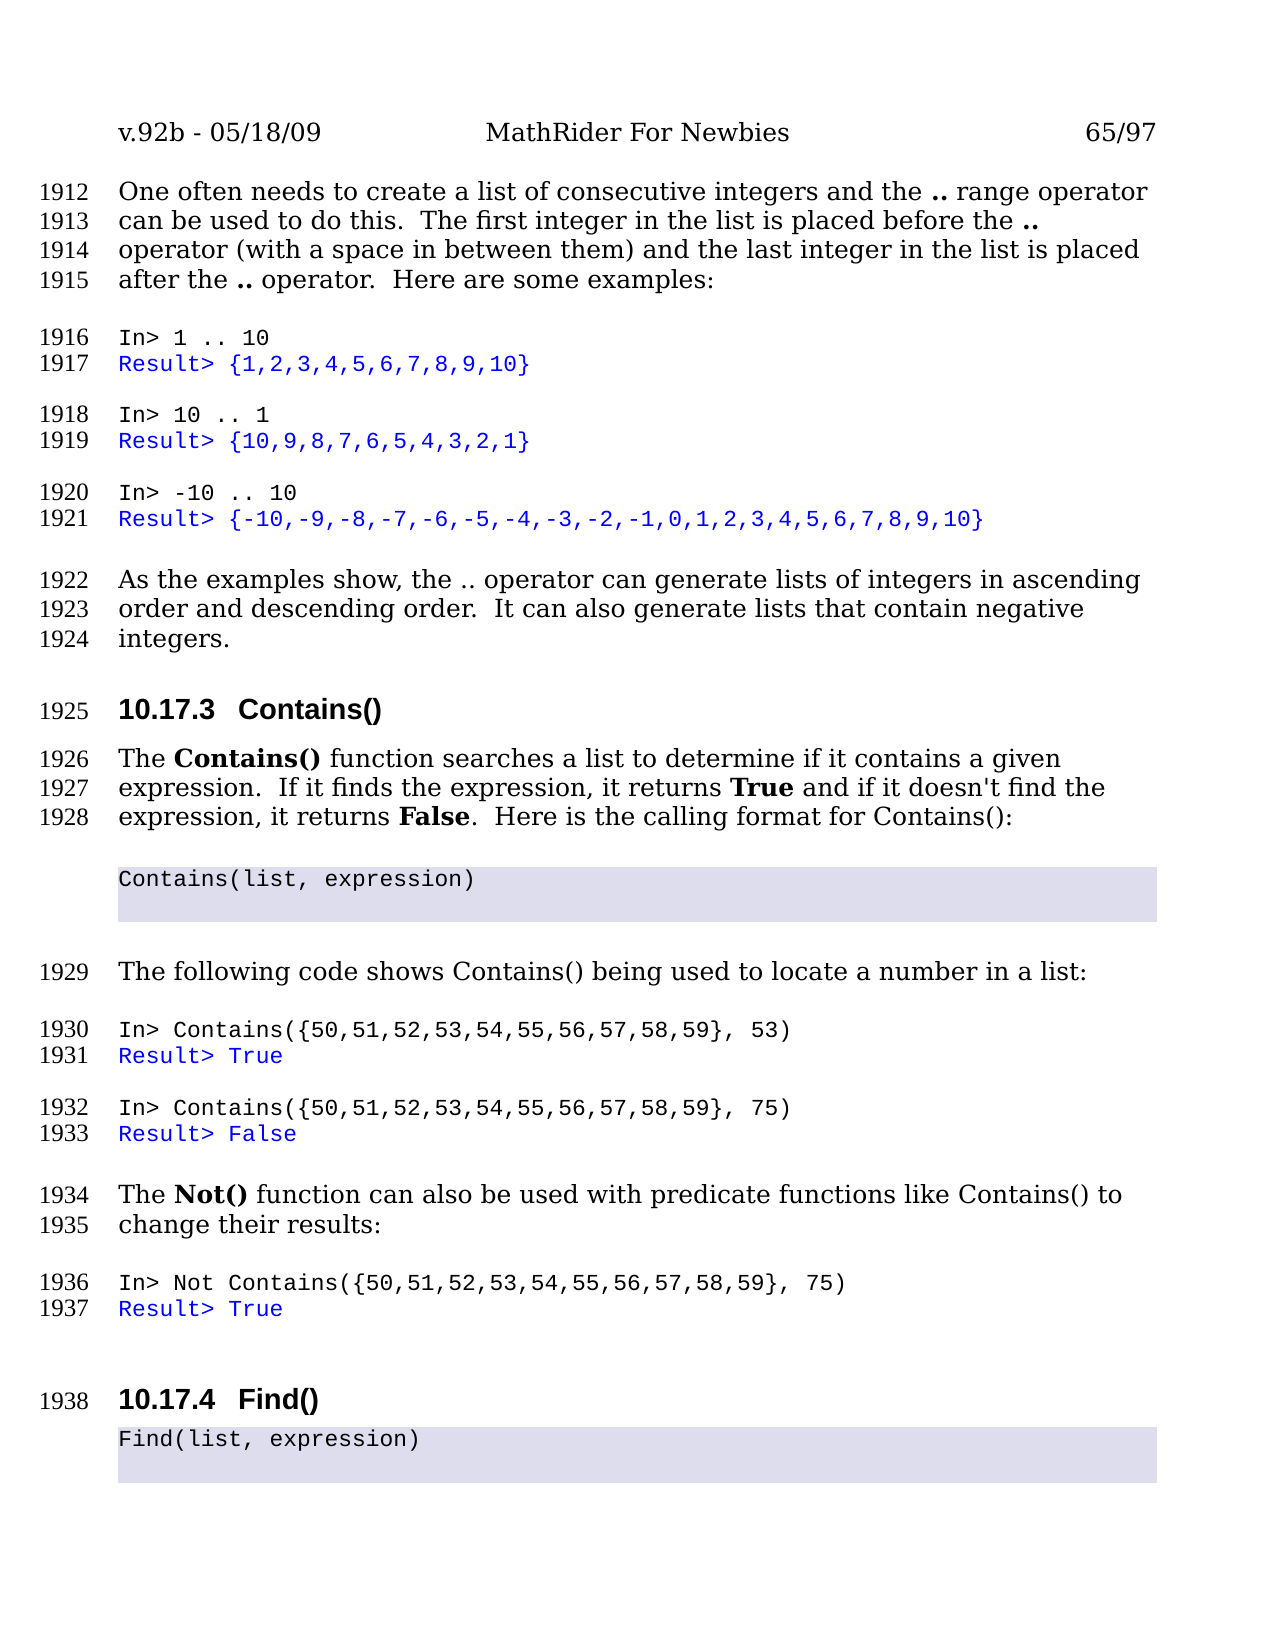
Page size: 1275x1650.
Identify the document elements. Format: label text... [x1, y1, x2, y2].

text In> Contains({50,51,52,53,54,55,56,57,58,59}, 53) [118, 1019, 1157, 1045]
subtitle Find() [118, 1382, 1157, 1415]
subtitle Contains() [118, 692, 1157, 726]
text Result> {10,9,8,7,6,5,4,3,2,1} [118, 430, 1157, 456]
text The Not() function can also be used with predicate functions like Contains() to change their results: [118, 1180, 1157, 1239]
text In> 1 .. 10 [118, 326, 1157, 352]
text As the examples show, the .. operator can generate lists of integers in ascending order and descending order. It can also generate lists that contain negative integers. [118, 566, 1157, 653]
text In> Contains({50,51,52,53,54,55,56,57,58,59}, 75) [118, 1097, 1157, 1122]
text Result> {-10,-9,-8,-7,-6,-5,-4,-3,-2,-1,0,1,2,3,4,5,6,7,8,9,10} [118, 508, 1157, 533]
text Result> True [118, 1045, 1157, 1071]
text The Contains() function searches a list to determine if it contains a given expression. If it finds the expression, it returns True and if it doesn't find the expression, it returns False. Here is the calling format for Contains(): [118, 744, 1157, 832]
text In> 10 .. 1 [118, 404, 1157, 430]
text In> Not Contains({50,51,52,53,54,55,56,57,58,59}, 75) [118, 1271, 1157, 1297]
text In> -10 .. 10 [118, 482, 1157, 508]
text Result> {1,2,3,4,5,6,7,8,9,10} [118, 352, 1157, 378]
text The following code shows Contains() being used to locate a number in a list: [118, 958, 1157, 987]
table_header Find(list, expression) [118, 1427, 1157, 1483]
table_header Contains(list, expression) [118, 867, 1157, 922]
text Result> True [118, 1297, 1157, 1323]
text Result> False [118, 1122, 1157, 1148]
text One often needs to create a list of consecutive integers and the .. range operator can be used to do this. The first integer in the list is placed before the .. operator (with a space in between them) and the last integer in the list is placed after the .. operator. Here are some examples: [118, 177, 1157, 294]
